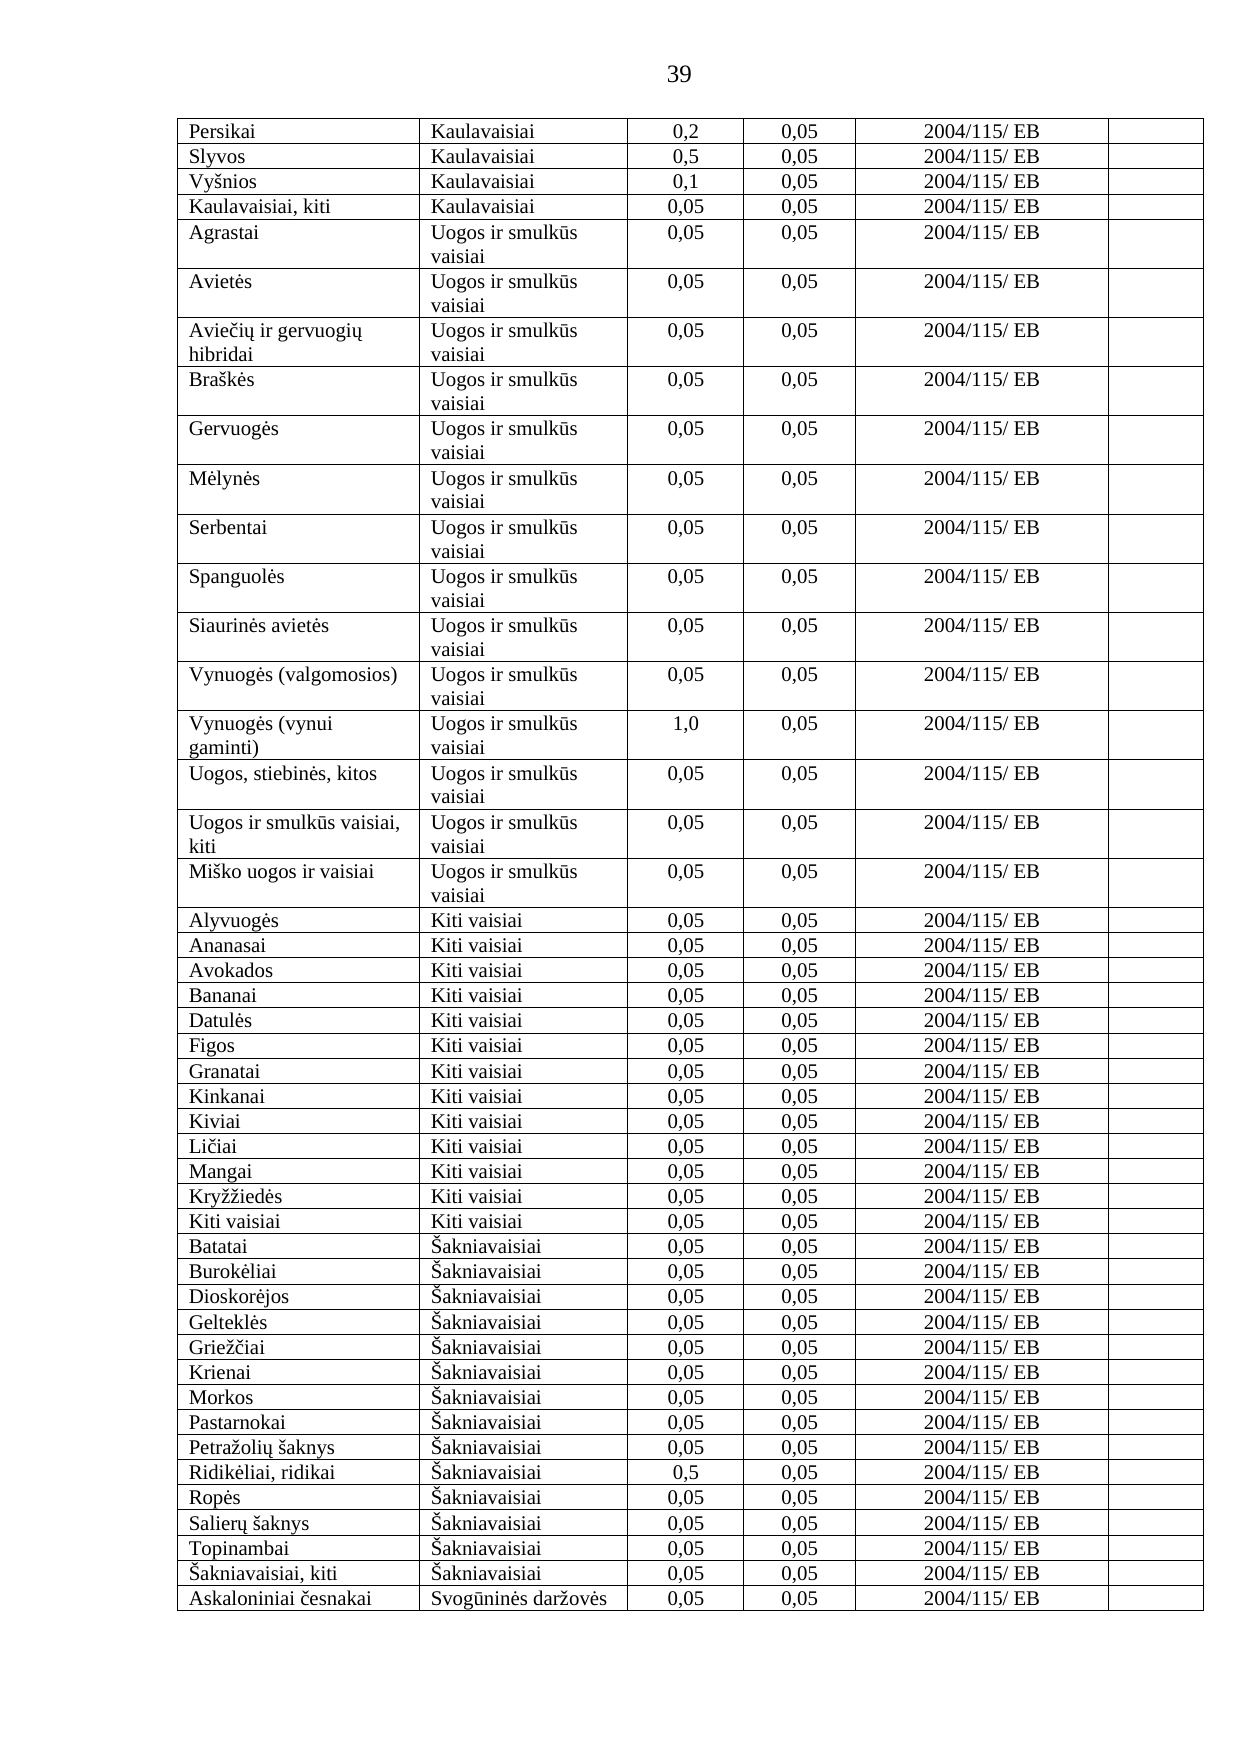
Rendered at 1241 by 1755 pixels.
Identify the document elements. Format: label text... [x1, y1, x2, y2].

table_cell Kiti vaisiai [420, 1159, 627, 1183]
table_cell Šakniavaisiai [420, 1460, 627, 1484]
table_cell Uogos ir smulkūs vaisiai [420, 613, 627, 661]
table_cell 0,05 [744, 1159, 855, 1183]
table_cell 2004/115/ EB [856, 1435, 1108, 1459]
table_cell 0,05 [628, 1360, 743, 1384]
table_cell [1109, 908, 1203, 932]
table_cell Šakniavaisiai [420, 1234, 627, 1258]
table_cell Uogos ir smulkūs vaisiai [420, 810, 627, 858]
table_cell Kaulavaisiai, kiti [178, 195, 419, 218]
table_cell 2004/115/ EB [856, 1310, 1108, 1334]
table_cell 0,05 [744, 1360, 855, 1384]
table_cell 0,05 [744, 564, 855, 612]
table_cell 0,5 [628, 144, 743, 168]
table_cell 0,05 [744, 1410, 855, 1434]
table_cell Salierų šaknys [178, 1510, 419, 1534]
table_cell 0,05 [744, 1059, 855, 1083]
table_cell Spanguolės [178, 564, 419, 612]
table_cell 0,05 [744, 367, 855, 415]
table_cell [1109, 1159, 1203, 1183]
table_cell 2004/115/ EB [856, 1184, 1108, 1208]
table_cell Granatai [178, 1059, 419, 1083]
table_cell 0,05 [628, 564, 743, 612]
table_cell [1109, 933, 1203, 957]
table_cell 0,05 [744, 1285, 855, 1308]
table_cell Šakniavaisiai [420, 1435, 627, 1459]
table_cell Kiti vaisiai [420, 958, 627, 982]
table_cell 0,05 [744, 1134, 855, 1158]
table_cell [1109, 1460, 1203, 1484]
table_cell 0,05 [628, 1134, 743, 1158]
table_cell 2004/115/ EB [856, 1460, 1108, 1484]
table_cell 0,05 [744, 1485, 855, 1509]
table_cell 0,05 [628, 367, 743, 415]
table_cell 0,05 [628, 859, 743, 907]
table_cell Slyvos [178, 144, 419, 168]
table_cell 0,05 [744, 416, 855, 464]
table_cell 2004/115/ EB [856, 662, 1108, 710]
table_cell 0,05 [744, 1008, 855, 1032]
table_cell 0,05 [744, 515, 855, 563]
table_cell Vynuogės (vynui gaminti) [178, 711, 419, 759]
table_cell 2004/115/ EB [856, 220, 1108, 268]
table_cell [1109, 1259, 1203, 1283]
table_cell Uogos ir smulkūs vaisiai [420, 711, 627, 759]
table_cell 2004/115/ EB [856, 1510, 1108, 1534]
table_cell Avokados [178, 958, 419, 982]
table_cell Batatai [178, 1234, 419, 1258]
table_cell [1109, 1209, 1203, 1233]
table_cell 0,05 [744, 1510, 855, 1534]
table_cell 2004/115/ EB [856, 1485, 1108, 1509]
table_cell 0,05 [744, 220, 855, 268]
table_cell Uogos, stiebinės, kitos [178, 760, 419, 808]
table_cell 2004/115/ EB [856, 613, 1108, 661]
table_cell 0,05 [628, 269, 743, 317]
table_cell Uogos ir smulkūs vaisiai [420, 859, 627, 907]
table_cell Ličiai [178, 1134, 419, 1158]
table_cell [1109, 465, 1203, 513]
table_cell Uogos ir smulkūs vaisiai [420, 269, 627, 317]
table_cell [1109, 1561, 1203, 1585]
table_cell 2004/115/ EB [856, 367, 1108, 415]
table_cell 2004/115/ EB [856, 119, 1108, 143]
table_cell 2004/115/ EB [856, 1259, 1108, 1283]
table_cell 2004/115/ EB [856, 1109, 1108, 1133]
table_cell 0,05 [744, 933, 855, 957]
table_cell 2004/115/ EB [856, 1385, 1108, 1409]
table_cell Šakniavaisiai [420, 1259, 627, 1283]
table_cell [1109, 1536, 1203, 1559]
table_cell 0,05 [744, 983, 855, 1007]
table_cell [1109, 1410, 1203, 1434]
table_cell 2004/115/ EB [856, 760, 1108, 808]
table_cell 2004/115/ EB [856, 144, 1108, 168]
table_cell Šakniavaisiai [420, 1410, 627, 1434]
table_cell 0,05 [744, 1310, 855, 1334]
table_cell 0,05 [744, 1335, 855, 1359]
table_cell 2004/115/ EB [856, 933, 1108, 957]
table_cell [1109, 1109, 1203, 1133]
table_cell Bananai [178, 983, 419, 1007]
table_cell 0,05 [744, 195, 855, 218]
table_cell Figos [178, 1034, 419, 1057]
table_cell [1109, 1008, 1203, 1032]
table_cell 2004/115/ EB [856, 1586, 1108, 1610]
table_cell Krienai [178, 1360, 419, 1384]
table_cell [1109, 1234, 1203, 1258]
table_cell 2004/115/ EB [856, 1335, 1108, 1359]
table_cell 0,05 [628, 1059, 743, 1083]
table_cell [1109, 711, 1203, 759]
table_cell Uogos ir smulkūs vaisiai [420, 367, 627, 415]
table_cell 0,05 [744, 1184, 855, 1208]
table_cell 2004/115/ EB [856, 1084, 1108, 1108]
table_cell 0,5 [628, 1460, 743, 1484]
table_cell 0,05 [744, 269, 855, 317]
table_cell 0,05 [744, 1435, 855, 1459]
table_cell 0,05 [628, 1586, 743, 1610]
table_cell Mangai [178, 1159, 419, 1183]
table_cell Ropės [178, 1485, 419, 1509]
table_cell Vynuogės (valgomosios) [178, 662, 419, 710]
table_cell 0,05 [744, 1385, 855, 1409]
table_cell 0,05 [744, 1084, 855, 1108]
table_cell 2004/115/ EB [856, 1159, 1108, 1183]
table_cell 2004/115/ EB [856, 859, 1108, 907]
table_cell Kiti vaisiai [420, 908, 627, 932]
table_cell 0,05 [744, 318, 855, 366]
table_cell Šakniavaisiai [420, 1485, 627, 1509]
table_cell [1109, 1335, 1203, 1359]
table_cell 0,05 [744, 1209, 855, 1233]
table_cell Kiti vaisiai [420, 1059, 627, 1083]
table_cell [1109, 220, 1203, 268]
table_cell 2004/115/ EB [856, 1059, 1108, 1083]
table_cell Uogos ir smulkūs vaisiai [420, 662, 627, 710]
table_cell 0,05 [628, 1184, 743, 1208]
table_cell [1109, 1034, 1203, 1057]
table_cell Šakniavaisiai [420, 1385, 627, 1409]
table_cell 0,05 [744, 1561, 855, 1585]
table_cell 2004/115/ EB [856, 1360, 1108, 1384]
table_cell 2004/115/ EB [856, 711, 1108, 759]
table_cell 0,05 [628, 908, 743, 932]
table_cell 2004/115/ EB [856, 1134, 1108, 1158]
table_cell [1109, 515, 1203, 563]
table_cell 0,05 [628, 983, 743, 1007]
table_cell [1109, 564, 1203, 612]
table_cell 0,05 [744, 760, 855, 808]
table_cell Kaulavaisiai [420, 169, 627, 193]
table_cell Šakniavaisiai [420, 1335, 627, 1359]
table_cell Griežčiai [178, 1335, 419, 1359]
table_cell 2004/115/ EB [856, 908, 1108, 932]
table_cell Vyšnios [178, 169, 419, 193]
table_cell Miško uogos ir vaisiai [178, 859, 419, 907]
table_cell [1109, 1510, 1203, 1534]
table_cell 0,05 [744, 144, 855, 168]
table_cell Šakniavaisiai [420, 1561, 627, 1585]
table_cell 0,05 [744, 119, 855, 143]
table_cell [1109, 169, 1203, 193]
table_cell [1109, 1184, 1203, 1208]
table_cell 0,05 [628, 465, 743, 513]
table_cell 2004/115/ EB [856, 416, 1108, 464]
table_cell [1109, 613, 1203, 661]
table_cell 0,05 [628, 933, 743, 957]
table_cell 2004/115/ EB [856, 269, 1108, 317]
table_cell 2004/115/ EB [856, 1234, 1108, 1258]
table_cell 2004/115/ EB [856, 983, 1108, 1007]
table_cell 0,05 [628, 1109, 743, 1133]
table_cell Uogos ir smulkūs vaisiai [420, 564, 627, 612]
table_cell [1109, 662, 1203, 710]
table_cell Uogos ir smulkūs vaisiai [420, 465, 627, 513]
table_cell 0,05 [628, 810, 743, 858]
table_cell 0,05 [744, 1259, 855, 1283]
table_cell Kiti vaisiai [420, 1184, 627, 1208]
table_cell 2004/115/ EB [856, 1209, 1108, 1233]
table_cell Dioskorėjos [178, 1285, 419, 1308]
table_cell [1109, 859, 1203, 907]
table_cell 0,05 [628, 1084, 743, 1108]
table_cell 2004/115/ EB [856, 515, 1108, 563]
table_cell 2004/115/ EB [856, 1561, 1108, 1585]
table_cell 0,05 [628, 1485, 743, 1509]
table_cell [1109, 760, 1203, 808]
table_cell 0,05 [628, 1259, 743, 1283]
table_cell 0,05 [744, 810, 855, 858]
table_cell Datulės [178, 1008, 419, 1032]
table_cell 0,05 [628, 1159, 743, 1183]
table_cell [1109, 1059, 1203, 1083]
table_cell 0,05 [628, 1008, 743, 1032]
table_cell [1109, 1134, 1203, 1158]
table_cell Kryžžiedės [178, 1184, 419, 1208]
table_cell 0,05 [744, 1109, 855, 1133]
table_cell Šakniavaisiai [420, 1536, 627, 1559]
table_cell [1109, 1285, 1203, 1308]
table_cell [1109, 958, 1203, 982]
table_cell Kinkanai [178, 1084, 419, 1108]
table_cell Šakniavaisiai [420, 1285, 627, 1308]
table_cell [1109, 810, 1203, 858]
table_cell 0,05 [744, 1586, 855, 1610]
table_cell 2004/115/ EB [856, 1034, 1108, 1057]
table_cell Uogos ir smulkūs vaisiai [420, 220, 627, 268]
table_cell 0,05 [628, 760, 743, 808]
table_cell Topinambai [178, 1536, 419, 1559]
table_cell Kaulavaisiai [420, 144, 627, 168]
table_cell 0,05 [744, 711, 855, 759]
table_cell Kiti vaisiai [420, 1209, 627, 1233]
table_cell [1109, 144, 1203, 168]
table_cell Kiti vaisiai [420, 1109, 627, 1133]
table_cell 2004/115/ EB [856, 1285, 1108, 1308]
table_cell Šakniavaisiai [420, 1360, 627, 1384]
table_cell 0,05 [744, 1536, 855, 1559]
table_cell [1109, 367, 1203, 415]
table_cell 0,05 [628, 416, 743, 464]
table_cell Siaurinės avietės [178, 613, 419, 661]
table_cell Pastarnokai [178, 1410, 419, 1434]
table_cell 0,05 [744, 1234, 855, 1258]
table_cell [1109, 1586, 1203, 1610]
table_cell Alyvuogės [178, 908, 419, 932]
table_cell 0,05 [628, 1310, 743, 1334]
table_cell [1109, 195, 1203, 218]
table_cell 0,05 [744, 465, 855, 513]
table_cell 0,1 [628, 169, 743, 193]
table_cell 0,05 [628, 1285, 743, 1308]
table_cell Persikai [178, 119, 419, 143]
table_cell Kiti vaisiai [420, 1084, 627, 1108]
table_cell Kaulavaisiai [420, 195, 627, 218]
table_cell 2004/115/ EB [856, 810, 1108, 858]
table_cell [1109, 1084, 1203, 1108]
table_cell 0,05 [628, 220, 743, 268]
table_cell 2004/115/ EB [856, 1008, 1108, 1032]
table_cell Serbentai [178, 515, 419, 563]
table_cell [1109, 983, 1203, 1007]
table_cell 0,05 [628, 1209, 743, 1233]
table_cell 0,05 [628, 1385, 743, 1409]
table_cell [1109, 119, 1203, 143]
table_cell Kiti vaisiai [178, 1209, 419, 1233]
table_cell Kiti vaisiai [420, 933, 627, 957]
table_cell Kiti vaisiai [420, 1134, 627, 1158]
table_cell 0,05 [628, 1410, 743, 1434]
table_cell Ananasai [178, 933, 419, 957]
table_cell 0,05 [628, 1335, 743, 1359]
table_cell 0,05 [628, 1510, 743, 1534]
table_cell Svogūninės daržovės [420, 1586, 627, 1610]
table_cell 0,05 [628, 1234, 743, 1258]
table_cell 0,05 [744, 908, 855, 932]
table_cell 0,05 [744, 859, 855, 907]
table_cell 2004/115/ EB [856, 1410, 1108, 1434]
table_cell Kiti vaisiai [420, 1008, 627, 1032]
table_cell Kiti vaisiai [420, 983, 627, 1007]
table_cell 0,05 [628, 662, 743, 710]
table_cell Šakniavaisiai [420, 1310, 627, 1334]
table_cell [1109, 269, 1203, 317]
table_cell 0,05 [744, 613, 855, 661]
table_cell 2004/115/ EB [856, 1536, 1108, 1559]
table_cell 0,05 [628, 958, 743, 982]
table_cell Šakniavaisiai, kiti [178, 1561, 419, 1585]
table_cell Gelteklės [178, 1310, 419, 1334]
table_cell Burokėliai [178, 1259, 419, 1283]
table_cell 0,05 [744, 1460, 855, 1484]
table_cell [1109, 1360, 1203, 1384]
table_cell 0,05 [744, 1034, 855, 1057]
table_cell [1109, 416, 1203, 464]
table_cell Morkos [178, 1385, 419, 1409]
table_cell Uogos ir smulkūs vaisiai, kiti [178, 810, 419, 858]
table_cell [1109, 1310, 1203, 1334]
table_cell 0,05 [628, 318, 743, 366]
table_cell [1109, 1485, 1203, 1509]
table_cell Ridikėliai, ridikai [178, 1460, 419, 1484]
table_cell 0,05 [628, 1435, 743, 1459]
table_cell 2004/115/ EB [856, 958, 1108, 982]
table_cell Uogos ir smulkūs vaisiai [420, 318, 627, 366]
table_cell Askaloniniai česnakai [178, 1586, 419, 1610]
table_cell Uogos ir smulkūs vaisiai [420, 760, 627, 808]
table_cell Avietės [178, 269, 419, 317]
table_cell Uogos ir smulkūs vaisiai [420, 416, 627, 464]
table_cell [1109, 318, 1203, 366]
table_cell 0,05 [744, 169, 855, 193]
table_cell 0,05 [628, 1536, 743, 1559]
table_cell 0,2 [628, 119, 743, 143]
table_cell 0,05 [628, 1034, 743, 1057]
table_cell Šakniavaisiai [420, 1510, 627, 1534]
table_cell Kiviai [178, 1109, 419, 1133]
table_cell Gervuogės [178, 416, 419, 464]
table_cell 0,05 [628, 195, 743, 218]
table_cell Uogos ir smulkūs vaisiai [420, 515, 627, 563]
table_cell 1,0 [628, 711, 743, 759]
table_cell 2004/115/ EB [856, 465, 1108, 513]
table_cell Agrastai [178, 220, 419, 268]
table_cell Kiti vaisiai [420, 1034, 627, 1057]
table_cell 2004/115/ EB [856, 564, 1108, 612]
table_cell 2004/115/ EB [856, 169, 1108, 193]
table_cell Petražolių šaknys [178, 1435, 419, 1459]
table_cell 2004/115/ EB [856, 195, 1108, 218]
table_cell 0,05 [744, 662, 855, 710]
table_cell Braškės [178, 367, 419, 415]
table_cell [1109, 1435, 1203, 1459]
table_cell 0,05 [628, 613, 743, 661]
table_cell 0,05 [744, 958, 855, 982]
table_cell 2004/115/ EB [856, 318, 1108, 366]
table_cell Kaulavaisiai [420, 119, 627, 143]
table_cell [1109, 1385, 1203, 1409]
table_cell 0,05 [628, 515, 743, 563]
table_cell Mėlynės [178, 465, 419, 513]
table_cell Aviečių ir gervuogių hibridai [178, 318, 419, 366]
table_cell 0,05 [628, 1561, 743, 1585]
